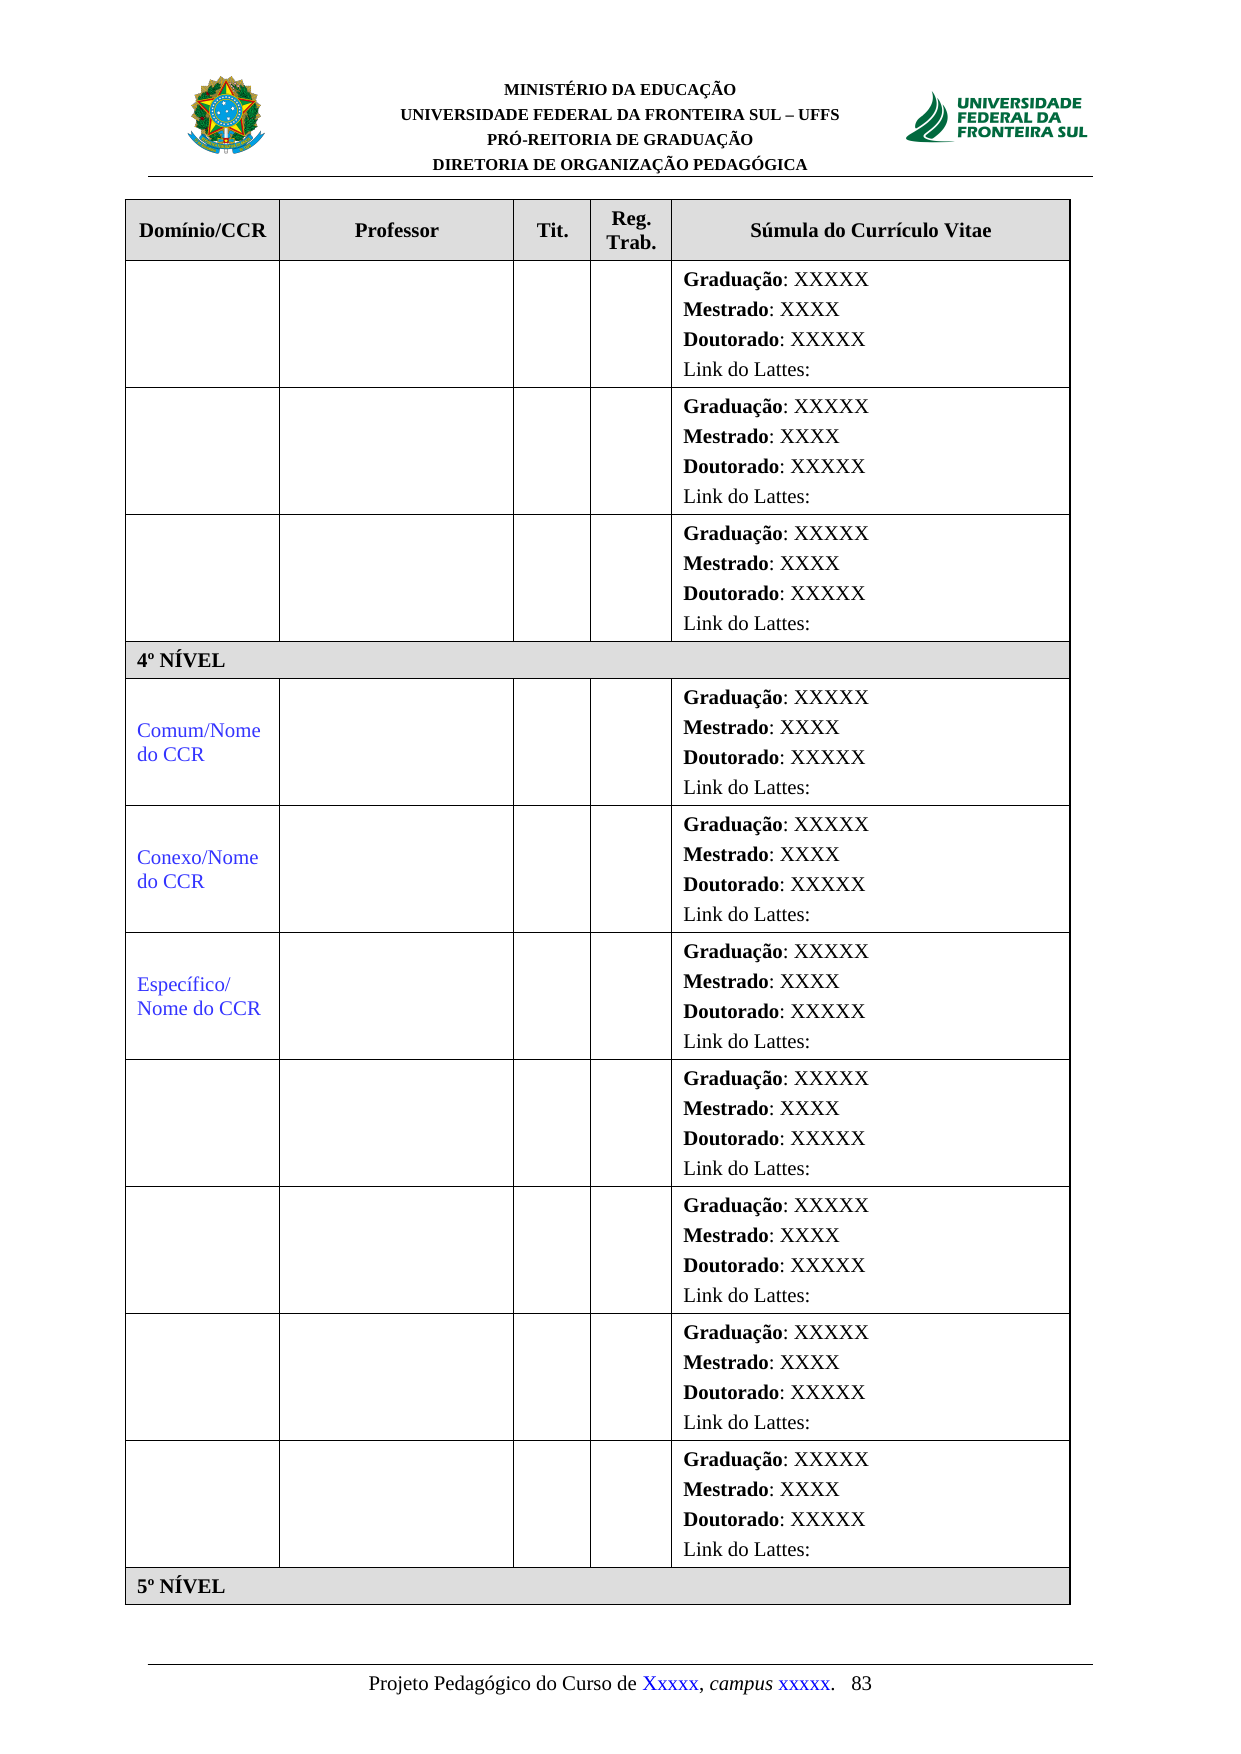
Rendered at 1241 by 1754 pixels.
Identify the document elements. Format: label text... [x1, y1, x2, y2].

table_header Tit. [514, 200, 590, 260]
table_cell [591, 679, 671, 805]
table_cell [280, 806, 513, 932]
table_cell [280, 679, 513, 805]
table_cell [280, 1060, 513, 1186]
table_cell Específico/Nome do CCR [126, 933, 279, 1059]
table_cell [591, 933, 671, 1059]
table_cell [591, 1060, 671, 1186]
table_cell [126, 1060, 279, 1186]
table_header Professor [280, 200, 513, 260]
table_cell [591, 1314, 671, 1440]
table_cell [126, 515, 279, 641]
table_cell [514, 261, 590, 387]
table_cell [280, 388, 513, 514]
table_cell [280, 1314, 513, 1440]
table_cell Graduação: XXXXX Mestrado: XXXX Doutorado: XXXXX Link do Lattes: [672, 1314, 1069, 1440]
table_header Domínio/CCR [126, 200, 279, 260]
table_cell Graduação: XXXXX Mestrado: XXXX Doutorado: XXXXX Link do Lattes: [672, 679, 1069, 805]
table_cell Graduação: XXXXX Mestrado: XXXX Doutorado: XXXXX Link do Lattes: [672, 388, 1069, 514]
table_cell [514, 1441, 590, 1567]
table_cell [280, 1441, 513, 1567]
table_cell [591, 515, 671, 641]
table_cell Graduação: XXXXX Mestrado: XXXX Doutorado: XXXXX Link do Lattes: [672, 806, 1069, 932]
table_cell [280, 933, 513, 1059]
table_cell [514, 1314, 590, 1440]
table_cell Graduação: XXXXX Mestrado: XXXX Doutorado: XXXXX Link do Lattes: [672, 261, 1069, 387]
table_cell [126, 1187, 279, 1313]
table_cell [280, 1187, 513, 1313]
table_cell Comum/Nome do CCR [126, 679, 279, 805]
table_cell [126, 1441, 279, 1567]
table_cell [280, 515, 513, 641]
table_cell Graduação: XXXXX Mestrado: XXXX Doutorado: XXXXX Link do Lattes: [672, 933, 1069, 1059]
table_cell Conexo/Nome do CCR [126, 806, 279, 932]
picture [187, 76, 265, 154]
table_cell [514, 679, 590, 805]
table_cell [591, 1441, 671, 1567]
table_cell Graduação: XXXXX Mestrado: XXXX Doutorado: XXXXX Link do Lattes: [672, 1060, 1069, 1186]
table_cell Graduação: XXXXX Mestrado: XXXX Doutorado: XXXXX Link do Lattes: [672, 515, 1069, 641]
table_cell 5º NÍVEL [126, 1568, 1069, 1604]
table_cell [591, 388, 671, 514]
table_cell [514, 1187, 590, 1313]
table_cell [591, 261, 671, 387]
table_cell [514, 515, 590, 641]
table_cell Graduação: XXXXX Mestrado: XXXX Doutorado: XXXXX Link do Lattes: [672, 1187, 1069, 1313]
table_cell [591, 1187, 671, 1313]
table_cell [591, 806, 671, 932]
table_cell [280, 261, 513, 387]
table_header Súmula do Currículo Vitae [672, 200, 1069, 260]
table_cell [514, 388, 590, 514]
table_cell 4º NÍVEL [126, 642, 1069, 678]
table_cell [126, 261, 279, 387]
table_header Reg. Trab. [591, 200, 671, 260]
table_cell [514, 806, 590, 932]
table_cell Graduação: XXXXX Mestrado: XXXX Doutorado: XXXXX Link do Lattes: [672, 1441, 1069, 1567]
picture [903, 90, 1090, 146]
table_cell [514, 933, 590, 1059]
table_cell [126, 1314, 279, 1440]
table_cell [126, 388, 279, 514]
table_cell [514, 1060, 590, 1186]
